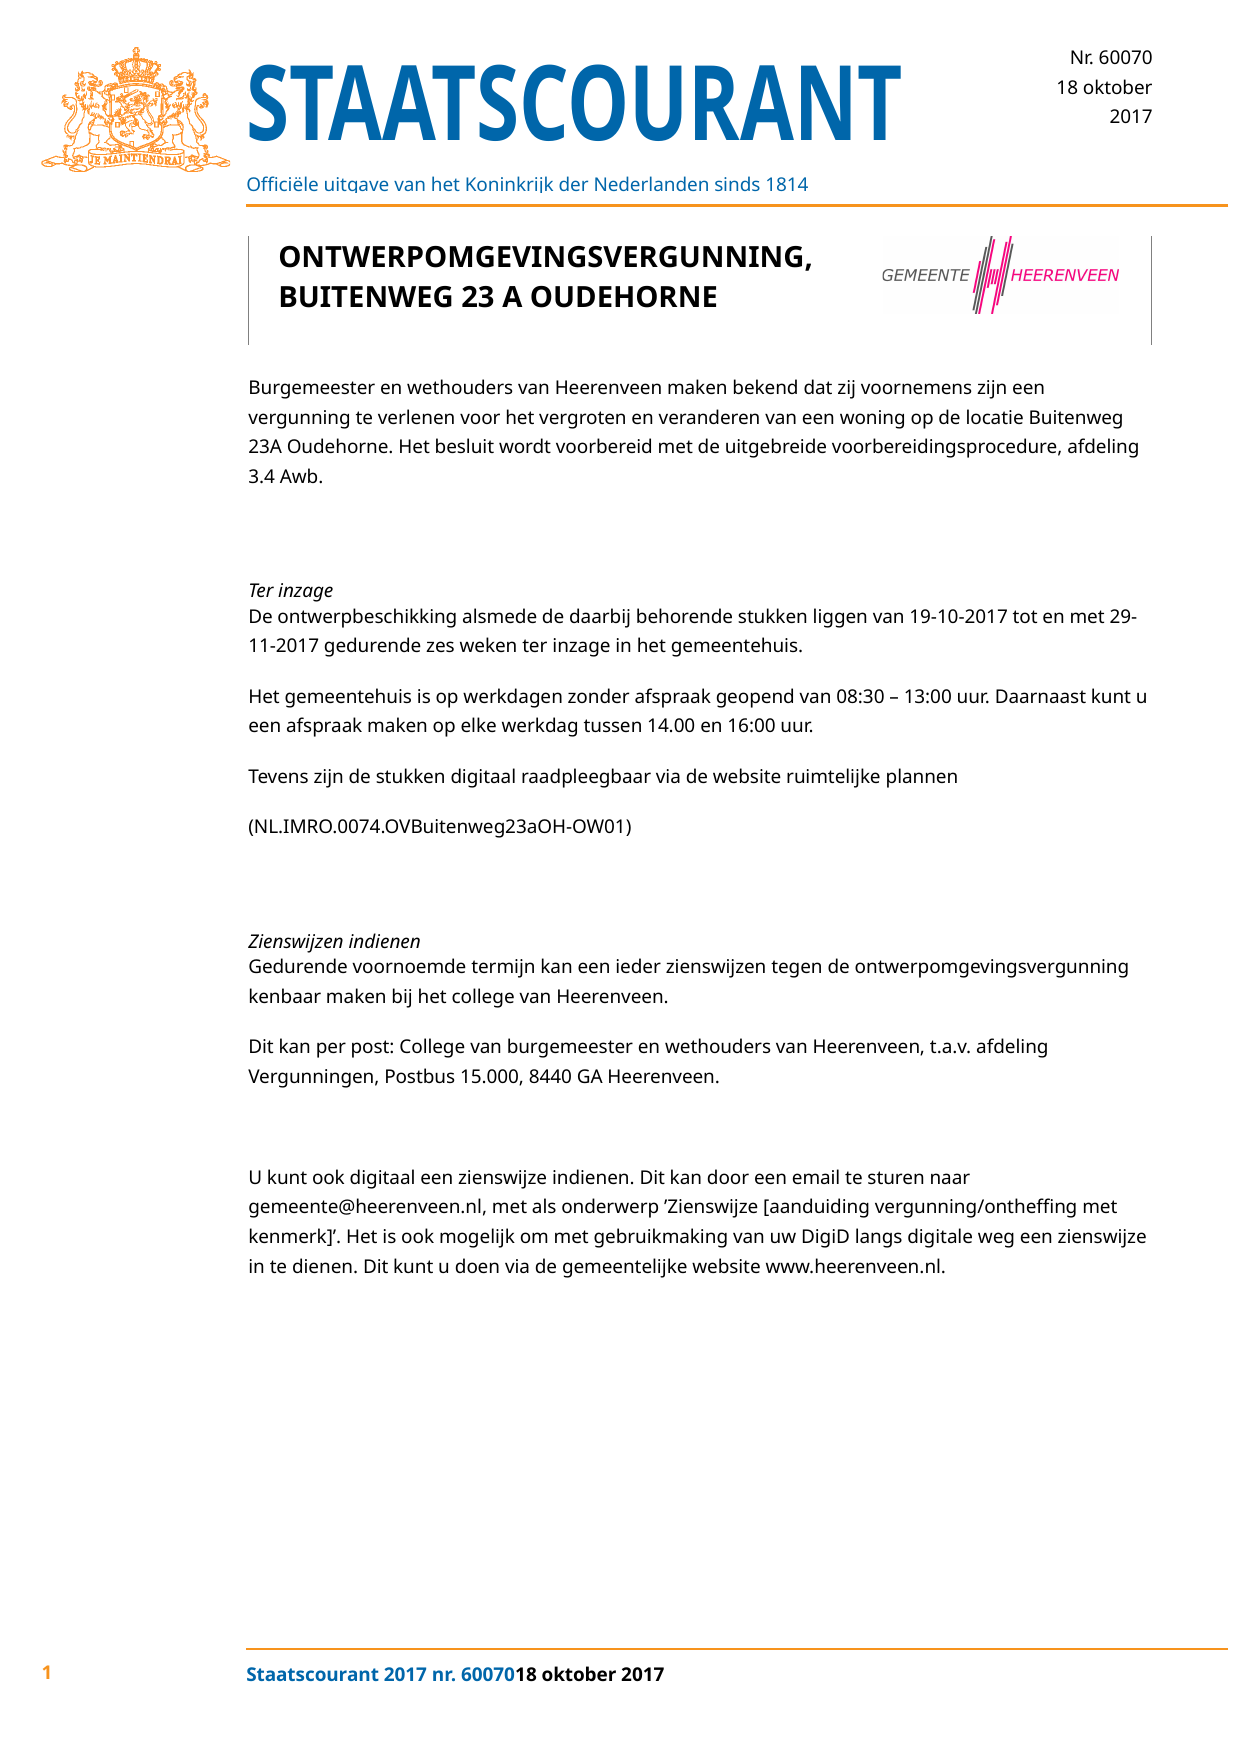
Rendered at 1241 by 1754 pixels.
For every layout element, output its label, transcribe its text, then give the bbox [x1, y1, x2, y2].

text (NL.IMRO.0074.OVBuitenweg23aOH-OW01) [248, 813, 1152, 839]
text Zienswijzen indienen [248, 928, 1152, 954]
table_header [850, 236, 1151, 345]
text Dit kan per post: College van burgemeester en wethouders van Heerenveen, t.a.v. afdeling Vergunningen, Postbus 15.000, 8440 GA Heerenveen. [248, 1034, 1152, 1089]
text Gedurende voornoemde termijn kan een ieder zienswijzen tegen de ontwerpomgevingsvergunning kenbaar maken bij het college van Heerenveen. [248, 954, 1152, 1009]
table_header ONTWERPOMGEVINGSVERGUNNING, BUITENWEG 23 A OUDEHORNE [249, 236, 850, 345]
picture [882, 236, 1119, 314]
text Ter inzage [248, 577, 1152, 603]
text U kunt ook digitaal een zienswijze indienen. Dit kan door een email te sturen naar gemeente@heerenveen.nl, met als onderwerp ’Zienswijze [aanduiding vergunning/ontheffing met kenmerk]’. Het is ook mogelijk om met gebruikmaking van uw DigiD langs digitale weg een zienswijze in te dienen. Dit kunt u doen via de gemeentelijke website www.heerenveen.nl. [248, 1164, 1152, 1278]
text Tevens zijn de stukken digitaal raadpleegbaar via de website ruimtelijke plannen [248, 763, 1152, 789]
text Burgemeester en wethouders van Heerenveen maken bekend dat zij voornemens zijn een vergunning te verlenen voor het vergroten en veranderen van een woning op de locatie Buitenweg 23A Oudehorne. Het besluit wordt voorbereid met de uitgebreide voorbereidingsprocedure, afdeling 3.4 Awb. [248, 374, 1152, 489]
picture [41, 47, 231, 172]
text Het gemeentehuis is op werkdagen zonder afspraak geopend van 08:30 – 13:00 uur. Daarnaast kunt u een afspraak maken op elke werkdag tussen 14.00 en 16:00 uur. [248, 683, 1152, 738]
text De ontwerpbeschikking alsmede de daarbij behorende stukken liggen van 19-10-2017 tot en met 29-11-2017 gedurende zes weken ter inzage in het gemeentehuis. [248, 603, 1152, 658]
